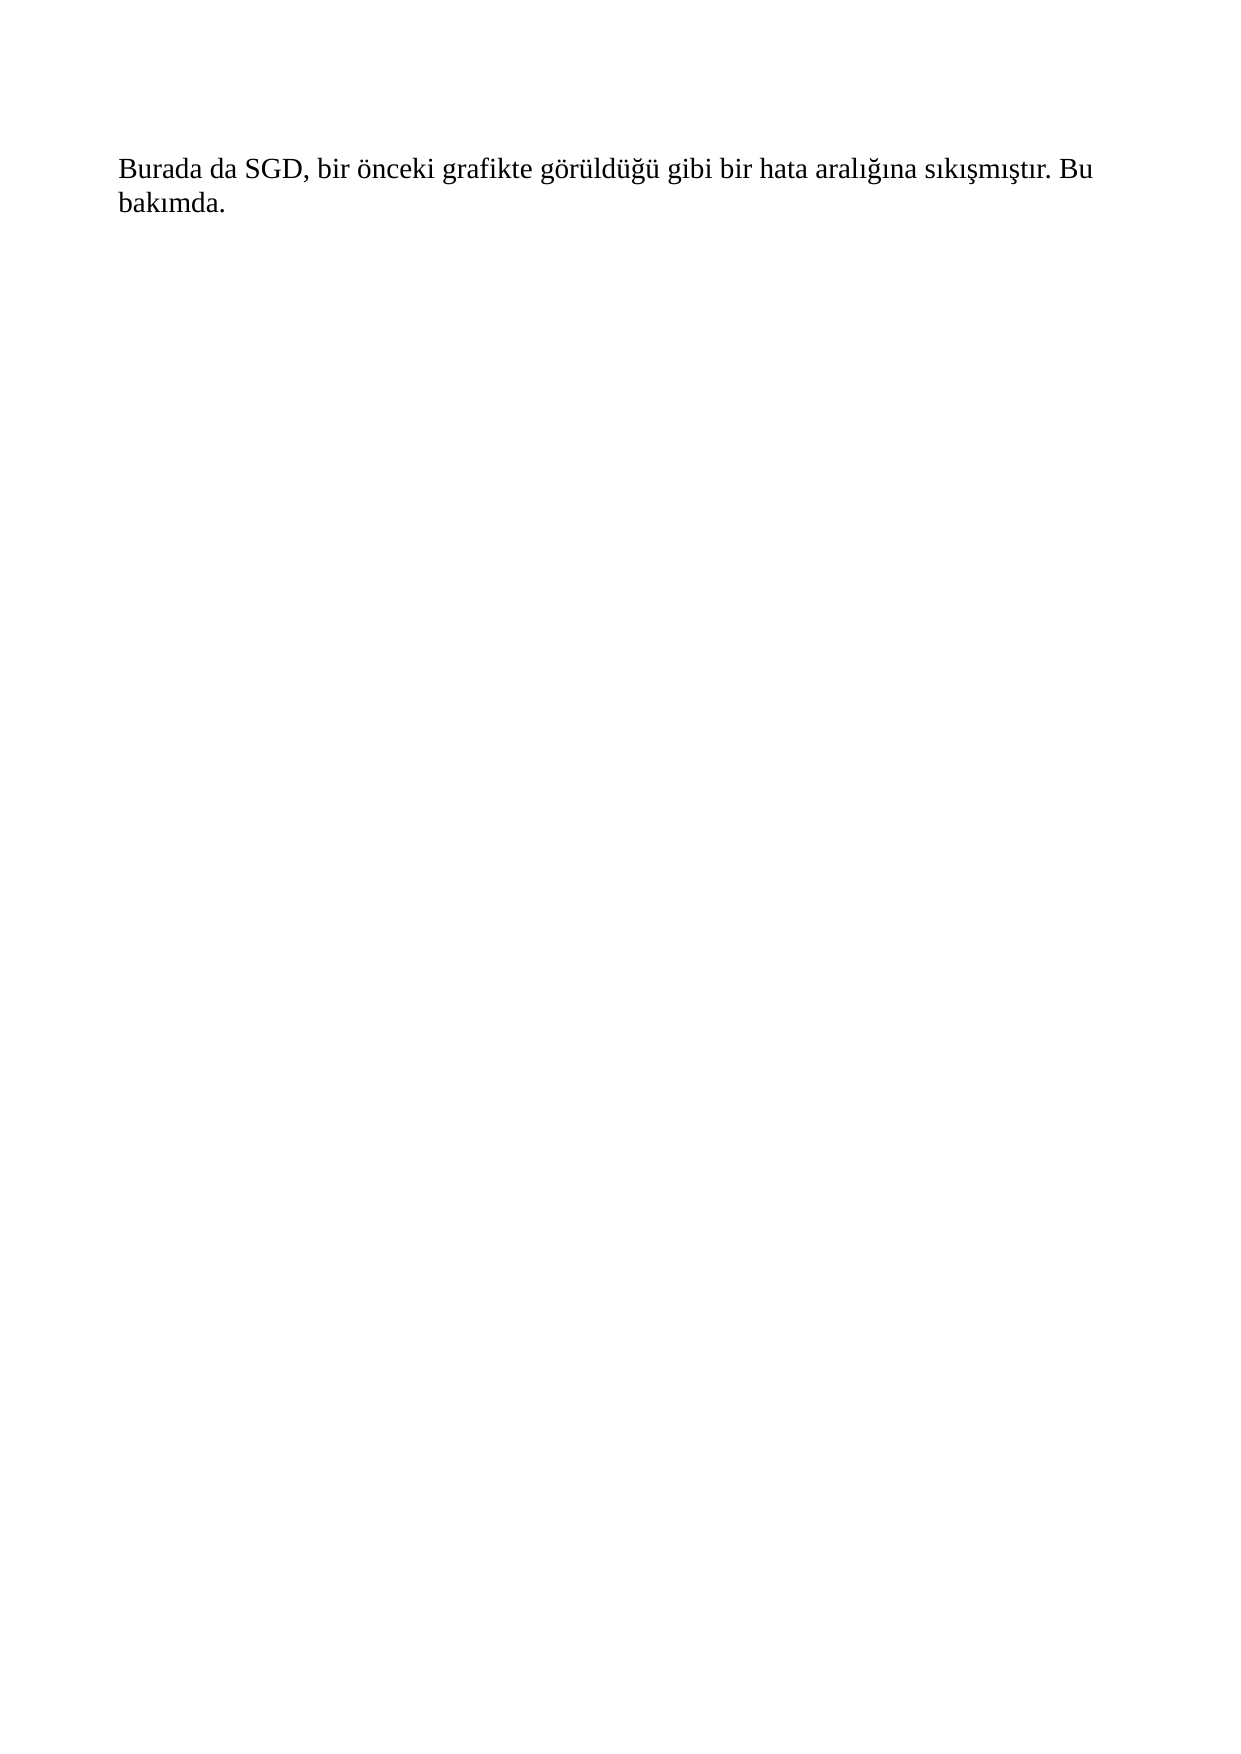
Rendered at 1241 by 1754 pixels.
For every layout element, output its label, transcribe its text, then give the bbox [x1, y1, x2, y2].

text Burada da SGD, bir önceki grafikte görüldüğü gibi bir hata aralığına sıkışmıştır. Bu bakımda. [118, 152, 1122, 219]
